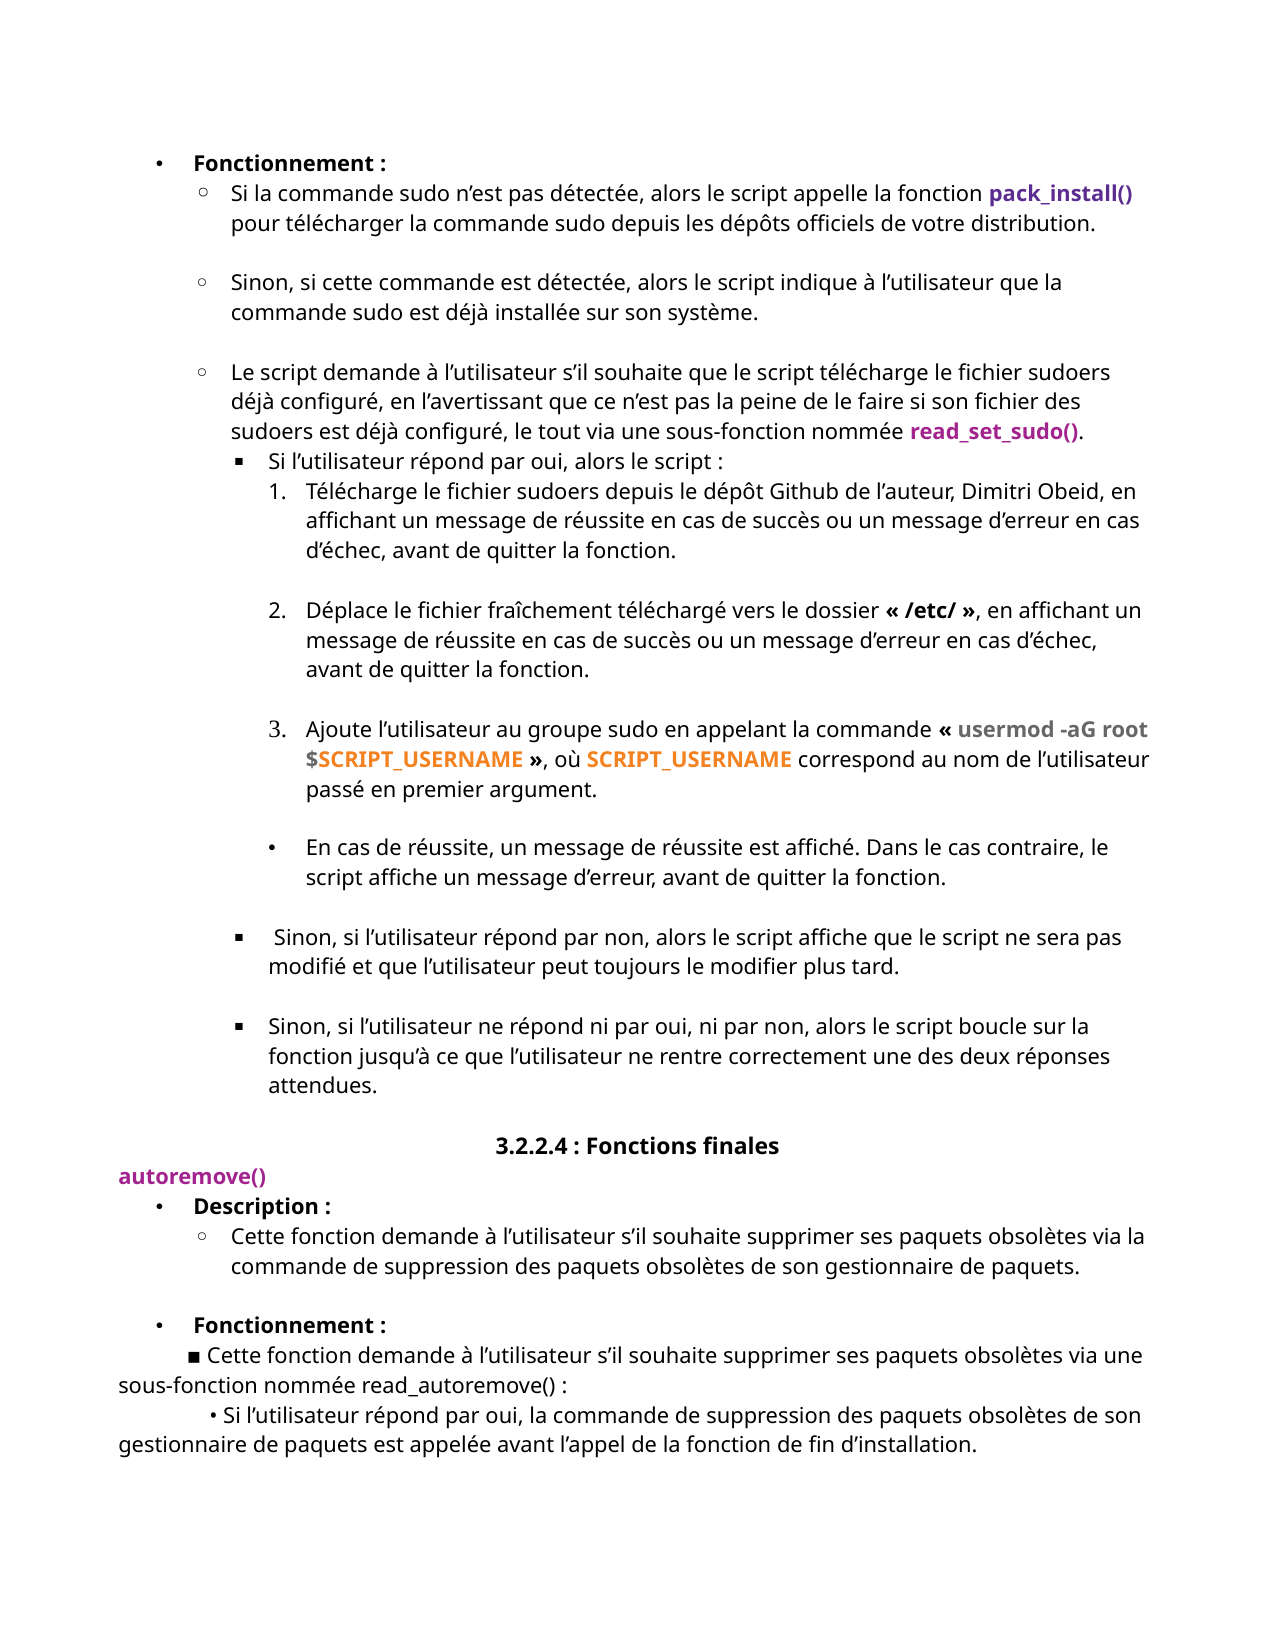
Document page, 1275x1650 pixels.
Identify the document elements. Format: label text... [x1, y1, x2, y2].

list En cas de réussite, un message de réussite est affiché. Dans le cas contraire, le script affiche un message d’erreur, avant de quitter la fonction. [268, 832, 1157, 892]
list Fonctionnement : [156, 148, 1157, 178]
list Sinon, si l’utilisateur ne répond ni par oui, ni par non, alors le script boucle sur la fonction jusqu’à ce que l’utilisateur ne rentre correctement une des deux réponses attendues. [231, 1011, 1157, 1100]
list Sinon, si l’utilisateur répond par non, alors le script affiche que le script ne sera pas modifié et que l’utilisateur peut toujours le modifier plus tard. [231, 921, 1157, 981]
list Si la commande sudo n’est pas détectée, alors le script appelle la fonction pack_install() pour télécharger la commande sudo depuis les dépôts officiels de votre distribution. [193, 178, 1157, 237]
list Le script demande à l’utilisateur s’il souhaite que le script télécharge le fichier sudoers déjà configuré, en l’avertissant que ce n’est pas la peine de le faire si son fichier des sudoers est déjà configuré, le tout via une sous-fonction nommée read_set_sudo(). [193, 356, 1157, 446]
list Si l’utilisateur répond par oui, alors le script : [231, 446, 1157, 476]
list Fonctionnement : [156, 1310, 1157, 1340]
list Description : [156, 1191, 1157, 1221]
list Déplace le fichier fraîchement téléchargé vers le dossier « /etc/ », en affichant un message de réussite en cas de succès ou un message d’erreur en cas d’échec, avant de quitter la fonction. [268, 595, 1157, 684]
text 3.2.2.4 : Fonctions finales [118, 1130, 1157, 1161]
list Ajoute l’utilisateur au groupe sudo en appelant la commande « usermod -aG root $SCRIPT_USERNAME », où SCRIPT_USERNAME correspond au nom de l’utilisateur passé en premier argument. [268, 714, 1157, 803]
text • Si l’utilisateur répond par oui, la commande de suppression des paquets obsolètes de son gestionnaire de paquets est appelée avant l’appel de la fonction de fin d’installation. [118, 1399, 1157, 1459]
list Sinon, si cette commande est détectée, alors le script indique à l’utilisateur que la commande sudo est déjà installée sur son système. [193, 267, 1157, 327]
text ▪ Cette fonction demande à l’utilisateur s’il souhaite supprimer ses paquets obsolètes via une sous-fonction nommée read_autoremove() : [118, 1340, 1157, 1399]
text autoremove() [118, 1161, 1157, 1191]
list Télécharge le fichier sudoers depuis le dépôt Github de l’auteur, Dimitri Obeid, en affichant un message de réussite en cas de succès ou un message d’erreur en cas d’échec, avant de quitter la fonction. [268, 476, 1157, 565]
list Cette fonction demande à l’utilisateur s’il souhaite supprimer ses paquets obsolètes via la commande de suppression des paquets obsolètes de son gestionnaire de paquets. [193, 1221, 1157, 1280]
